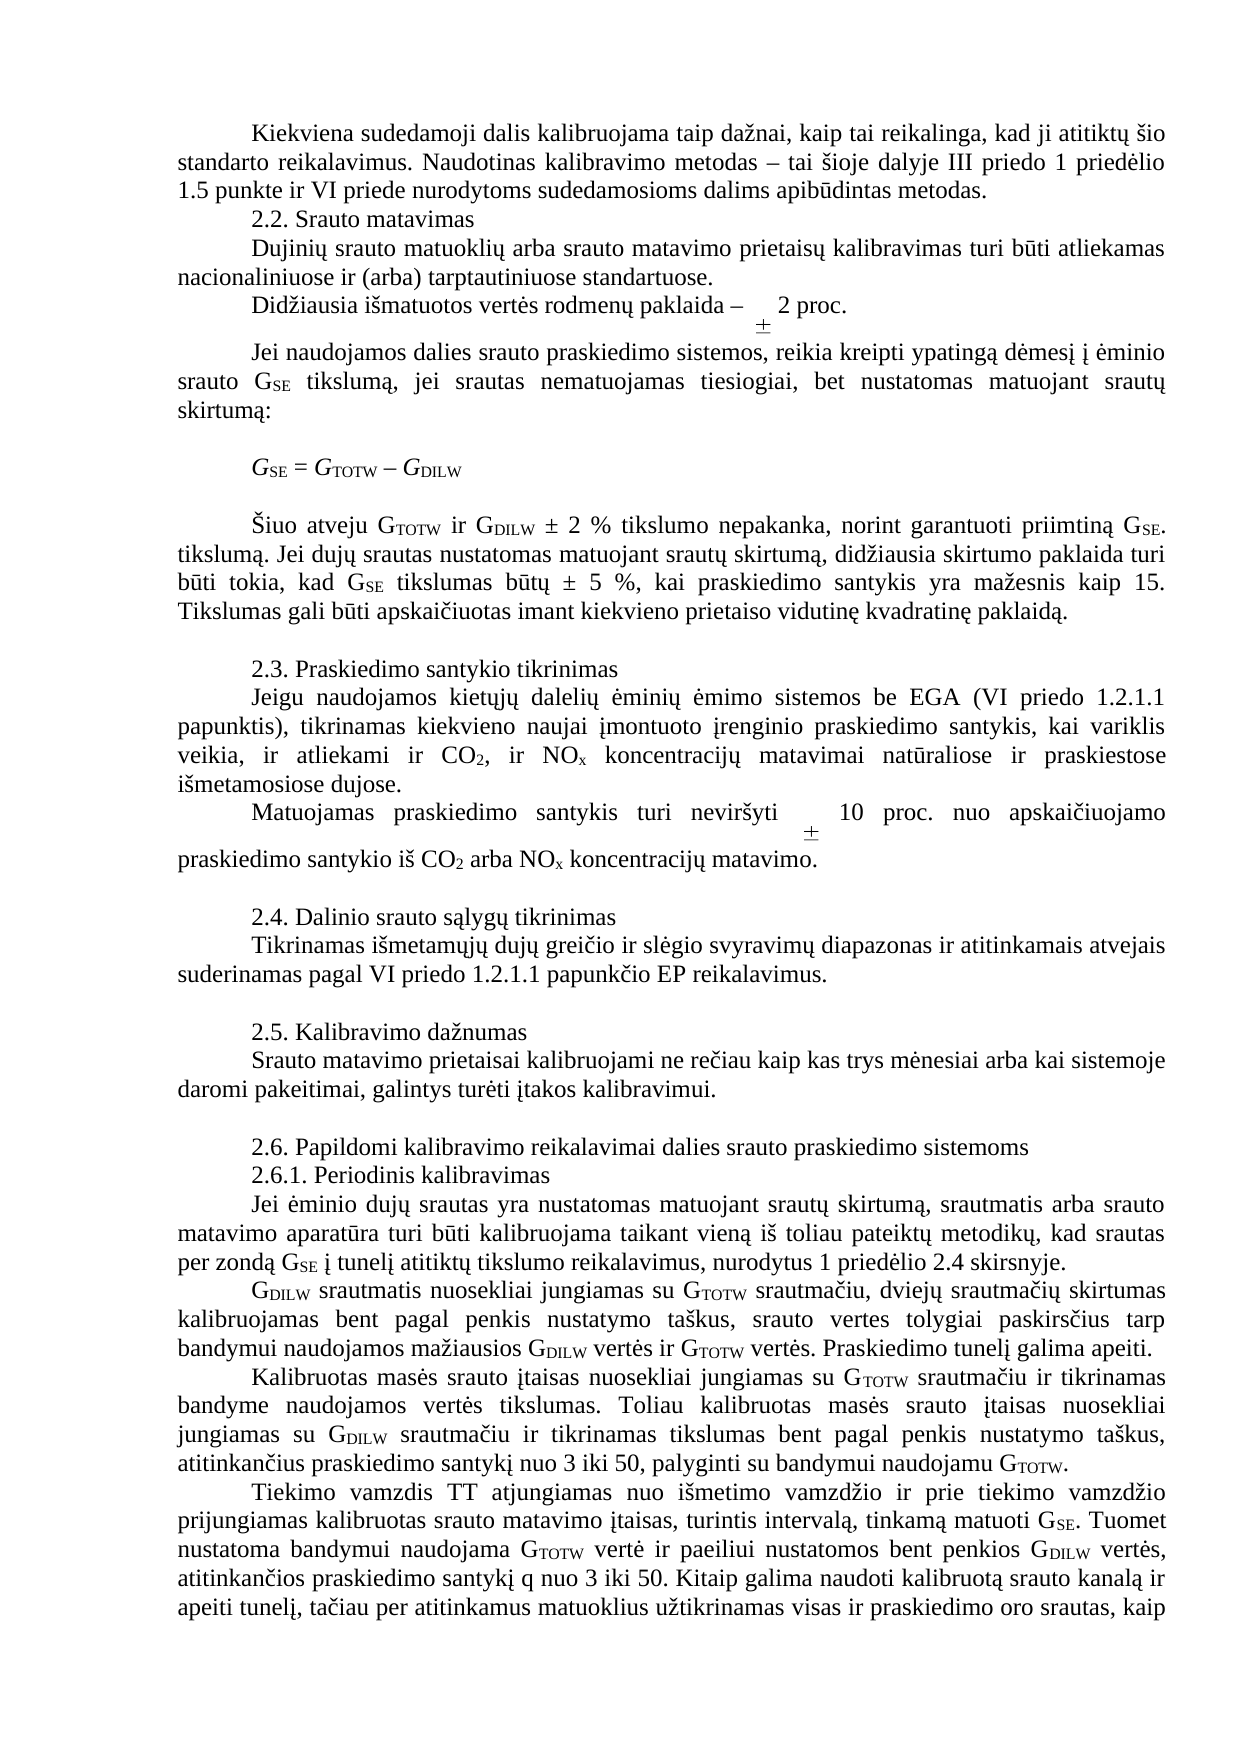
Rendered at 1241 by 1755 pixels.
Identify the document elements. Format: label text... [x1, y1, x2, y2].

text Kalibruotas masės srauto įtaisas nuosekliai jungiamas su GTOTW srautmačiu ir tikrinamas bandyme naudojamos vertės tikslumas. Toliau kalibruotas masės srauto įtaisas nuosekliai jungiamas su GDILW srautmačiu ir tikrinamas tikslumas bent pagal penkis nustatymo taškus, atitinkančius praskiedimo santykį nuo 3 iki 50, palyginti su bandymui naudojamu GTOTW. [177, 1362, 1166, 1477]
text Dujinių srauto matuoklių arba srauto matavimo prietaisų kalibravimas turi būti atliekamas nacionaliniuose ir (arba) tarptautiniuose standartuose. [177, 233, 1166, 291]
text 2.3. Praskiedimo santykio tikrinimas [177, 654, 1166, 682]
text 2.4. Dalinio srauto sąlygų tikrinimas [177, 902, 1166, 930]
text 2.2. Srauto matavimas [177, 204, 1166, 233]
text Jei naudojamos dalies srauto praskiedimo sistemos, reikia kreipti ypatingą dėmesį į ėminio srauto GSE tikslumą, jei srautas nematuojamas tiesiogiai, bet nustatomas matuojant srautų skirtumą: [177, 337, 1166, 424]
text GSE = GTOTW – GDILW [177, 452, 1166, 481]
text Tiekimo vamzdis TT atjungiamas nuo išmetimo vamzdžio ir prie tiekimo vamzdžio prijungiamas kalibruotas srauto matavimo įtaisas, turintis intervalą, tinkamą matuoti GSE. Tuomet nustatoma bandymui naudojama GTOTW vertė ir paeiliui nustatomos bent penkios GDILW vertės, atitinkančios praskiedimo santykį q nuo 3 iki 50. Kitaip galima naudoti kalibruotą srauto kanalą ir apeiti tunelį, tačiau per atitinkamus matuoklius užtikrinamas visas ir praskiedimo oro srautas, kaip [177, 1477, 1166, 1620]
text 2.6. Papildomi kalibravimo reikalavimai dalies srauto praskiedimo sistemoms [177, 1132, 1166, 1160]
text Šiuo atveju GTOTW ir GDILW ± 2 % tikslumo nepakanka, norint garantuoti priimtiną GSE. tikslumą. Jei dujų srautas nustatomas matuojant srautų skirtumą, didžiausia skirtumo paklaida turi būti tokia, kad GSE tikslumas būtų ± 5 %, kai praskiedimo santykis yra mažesnis kaip 15. Tikslumas gali būti apskaičiuotas imant kiekvieno prietaiso vidutinę kvadratinę paklaidą. [177, 510, 1166, 625]
text Kiekviena sudedamoji dalis kalibruojama taip dažnai, kaip tai reikalinga, kad ji atitiktų šio standarto reikalavimus. Naudotinas kalibravimo metodas – tai šioje dalyje III priedo 1 priedėlio 1.5 punkte ir VI priede nurodytoms sudedamosioms dalims apibūdintas metodas. [177, 118, 1166, 204]
text Jei ėminio dujų srautas yra nustatomas matuojant srautų skirtumą, srautmatis arba srauto matavimo aparatūra turi būti kalibruojama taikant vieną iš toliau pateiktų metodikų, kad srautas per zondą GSE į tunelį atitiktų tikslumo reikalavimus, nurodytus 1 priedėlio 2.4 skirsnyje. [177, 1189, 1166, 1275]
text Didžiausia išmatuotos vertės rodmenų paklaida – 2 proc. [177, 291, 1166, 337]
text Matuojamas praskiedimo santykis turi neviršyti 10 proc. nuo apskaičiuojamo praskiedimo santykio iš CO2 arba NOx koncentracijų matavimo. [177, 797, 1166, 873]
text Srauto matavimo prietaisai kalibruojami ne rečiau kaip kas trys mėnesiai arba kai sistemoje daromi pakeitimai, galintys turėti įtakos kalibravimui. [177, 1045, 1166, 1103]
text 2.5. Kalibravimo dažnumas [177, 1017, 1166, 1045]
text Jeigu naudojamos kietųjų dalelių ėminių ėmimo sistemos be EGA (VI priedo 1.2.1.1 papunktis), tikrinamas kiekvieno naujai įmontuoto įrenginio praskiedimo santykis, kai variklis veikia, ir atliekami ir CO2, ir NOx koncentracijų matavimai natūraliose ir praskiestose išmetamosiose dujose. [177, 682, 1166, 797]
text 2.6.1. Periodinis kalibravimas [177, 1160, 1166, 1189]
text Tikrinamas išmetamųjų dujų greičio ir slėgio svyravimų diapazonas ir atitinkamais atvejais suderinamas pagal VI priedo 1.2.1.1 papunkčio EP reikalavimus. [177, 930, 1166, 988]
text GDILW srautmatis nuosekliai jungiamas su GTOTW srautmačiu, dviejų srautmačių skirtumas kalibruojamas bent pagal penkis nustatymo taškus, srauto vertes tolygiai paskirsčius tarp bandymui naudojamos mažiausios GDILW vertės ir GTOTW vertės. Praskiedimo tunelį galima apeiti. [177, 1275, 1166, 1362]
